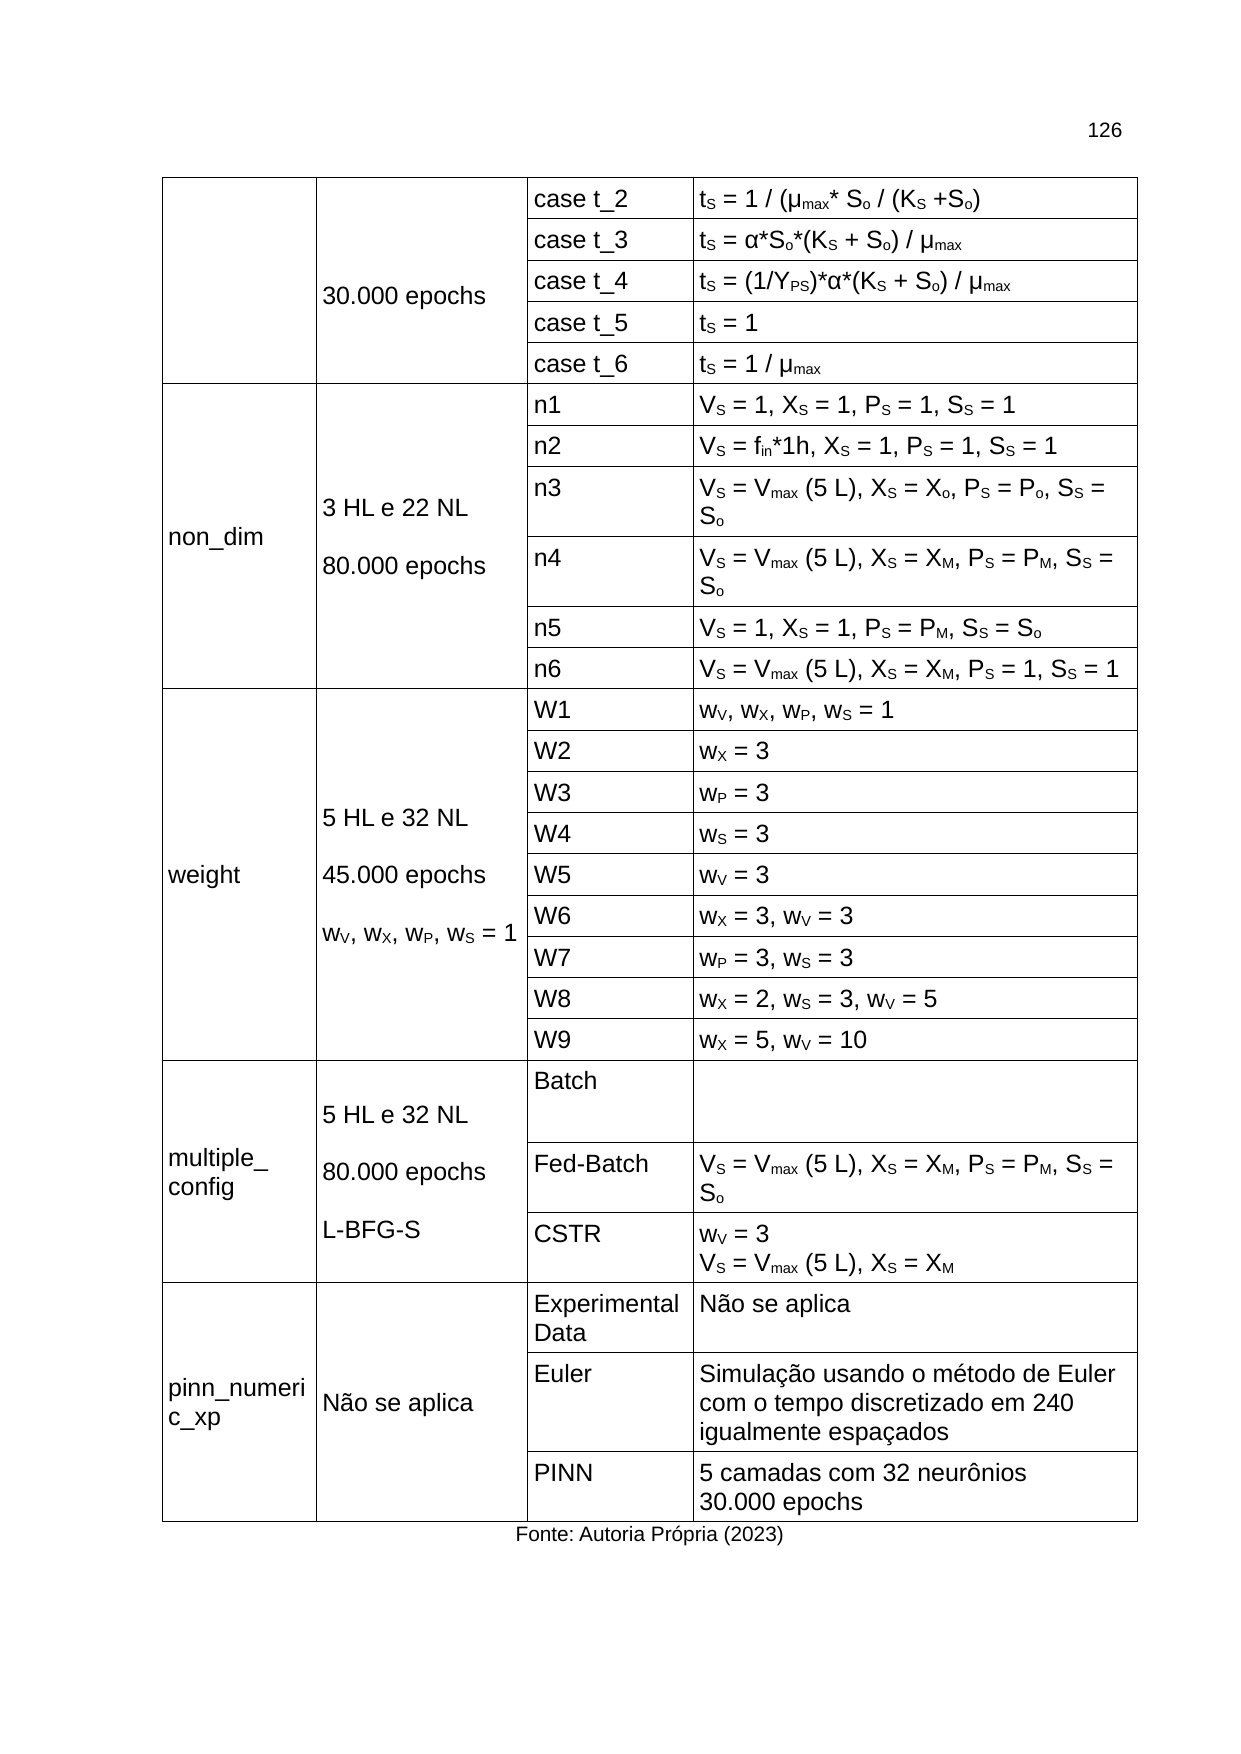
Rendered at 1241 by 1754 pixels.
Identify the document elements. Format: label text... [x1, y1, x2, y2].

table_cell Simulação usando o método de Euler com o tempo discretizado em 240 igualmente espaçados [694, 1353, 1137, 1451]
table_cell wX = 3 [694, 731, 1137, 771]
table_cell tS = 1 [694, 302, 1137, 342]
table_cell PINN [528, 1452, 693, 1521]
table_cell VS = 1, XS = 1, PS = 1, SS = 1 [694, 384, 1137, 424]
table_cell 30.000 epochs [317, 178, 527, 383]
table_cell wV = 3 VS = Vmax (5 L), XS = XM [694, 1213, 1137, 1282]
table_cell 5 camadas com 32 neurônios 30.000 epochs [694, 1452, 1137, 1521]
table_cell wV, wX, wP, wS = 1 [694, 689, 1137, 729]
table_cell Batch [528, 1061, 693, 1142]
table_cell tS = 1 / (μmax* So / (KS +So) [694, 178, 1137, 218]
table_cell n4 [528, 537, 693, 606]
table_cell W8 [528, 978, 693, 1018]
table_cell pinn_numeric_xp [163, 1283, 316, 1521]
table_cell multiple_ config [163, 1061, 316, 1282]
table_cell VS = Vmax (5 L), XS = Xo, PS = Po, SS = So [694, 467, 1137, 536]
table_cell wX = 3, wV = 3 [694, 896, 1137, 936]
table_cell W6 [528, 896, 693, 936]
table_cell W2 [528, 731, 693, 771]
table_cell Fed-Batch [528, 1143, 693, 1212]
table_cell n2 [528, 426, 693, 466]
table_cell wP = 3 [694, 772, 1137, 812]
table_cell 5 HL e 32 NL 80.000 epochs L-BFG-S [317, 1061, 527, 1282]
table_cell n1 [528, 384, 693, 424]
table_cell wV = 3 [694, 854, 1137, 894]
table_cell weight [163, 689, 316, 1059]
table_cell W5 [528, 854, 693, 894]
table_cell Não se aplica [317, 1283, 527, 1521]
table_cell n5 [528, 607, 693, 647]
table_cell [163, 178, 316, 383]
table_cell case t_5 [528, 302, 693, 342]
table_cell Experimental Data [528, 1283, 693, 1352]
table_cell case t_6 [528, 343, 693, 383]
table_cell wP = 3, wS = 3 [694, 937, 1137, 977]
text Fonte: Autoria Própria (2023) [177, 1522, 1122, 1546]
table_cell n3 [528, 467, 693, 536]
table_cell tS = 1 / μmax [694, 343, 1137, 383]
table_cell [694, 1061, 1137, 1142]
table_cell Euler [528, 1353, 693, 1451]
table_cell W3 [528, 772, 693, 812]
table_cell VS = Vmax (5 L), XS = XM, PS = PM, SS = So [694, 1143, 1137, 1212]
table_cell W1 [528, 689, 693, 729]
table_cell wX = 5, wV = 10 [694, 1019, 1137, 1059]
table_cell wS = 3 [694, 813, 1137, 853]
table_cell non_dim [163, 384, 316, 688]
table_cell W4 [528, 813, 693, 853]
table_cell tS = (1/YPS)*α*(KS + So) / μmax [694, 261, 1137, 301]
table_cell tS = α*So*(KS + So) / μmax [694, 219, 1137, 259]
table_cell VS = Vmax (5 L), XS = XM, PS = PM, SS = So [694, 537, 1137, 606]
table_cell VS = fin*1h, XS = 1, PS = 1, SS = 1 [694, 426, 1137, 466]
table_cell wX = 2, wS = 3, wV = 5 [694, 978, 1137, 1018]
table_cell n6 [528, 648, 693, 688]
table_cell case t_4 [528, 261, 693, 301]
table_cell CSTR [528, 1213, 693, 1282]
table_cell case t_2 [528, 178, 693, 218]
table_cell 5 HL e 32 NL 45.000 epochs wV, wX, wP, wS = 1 [317, 689, 527, 1059]
table_cell W7 [528, 937, 693, 977]
table_cell W9 [528, 1019, 693, 1059]
table_cell Não se aplica [694, 1283, 1137, 1352]
table_cell 3 HL e 22 NL 80.000 epochs [317, 384, 527, 688]
table_cell VS = 1, XS = 1, PS = PM, SS = So [694, 607, 1137, 647]
table_cell VS = Vmax (5 L), XS = XM, PS = 1, SS = 1 [694, 648, 1137, 688]
table_cell case t_3 [528, 219, 693, 259]
